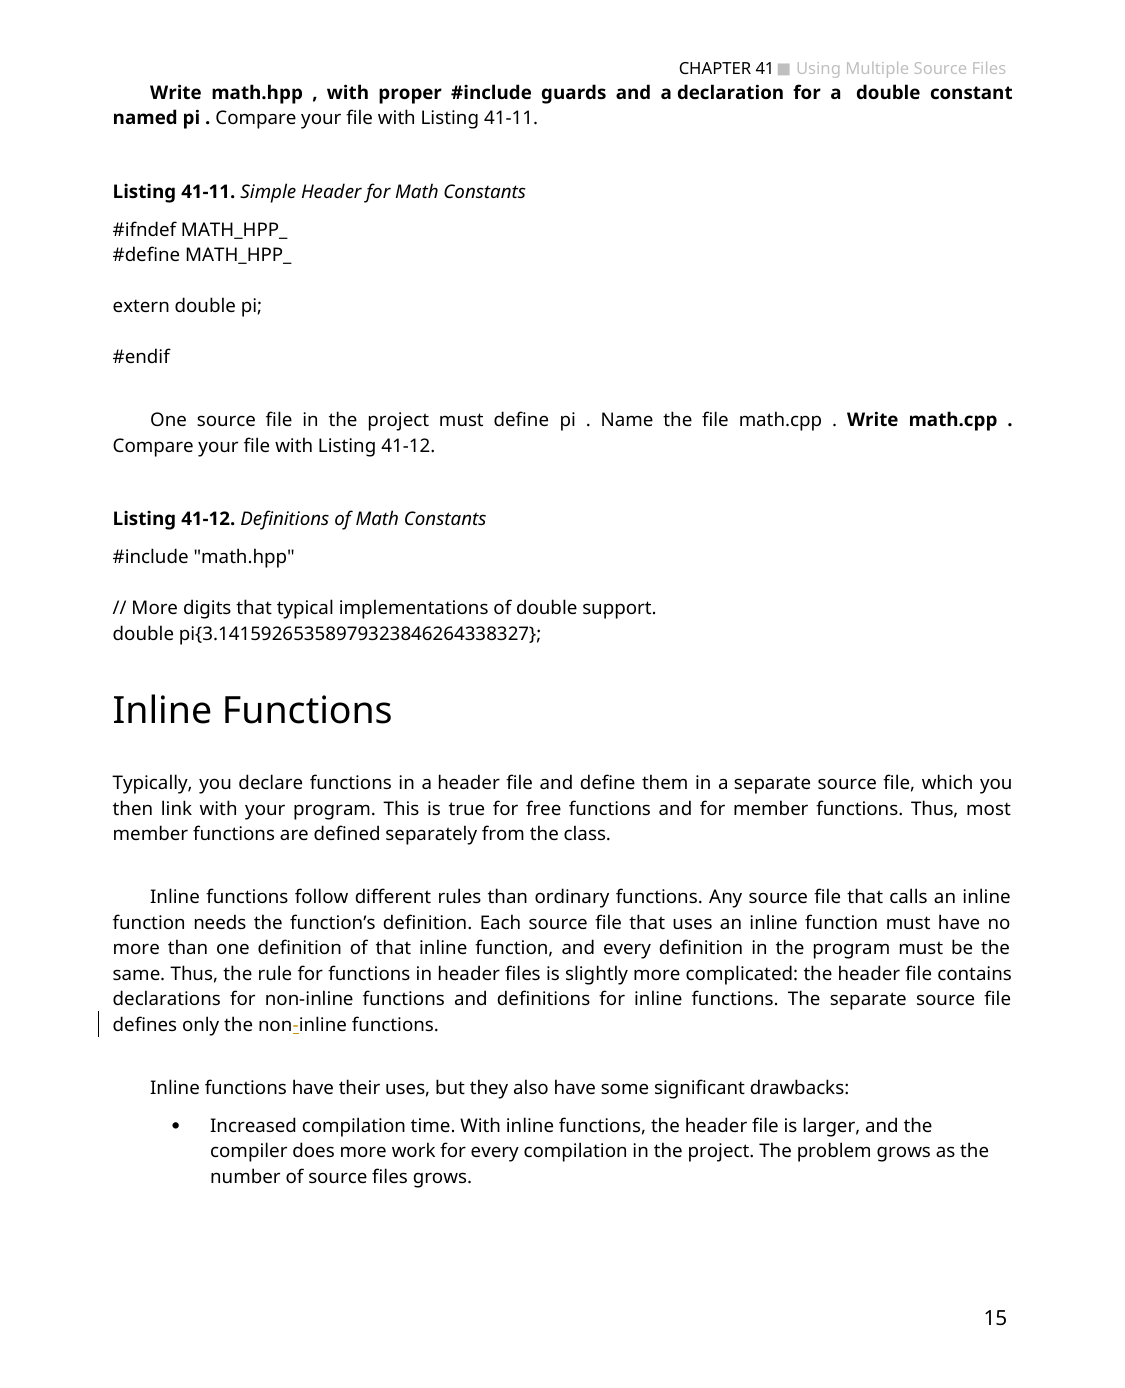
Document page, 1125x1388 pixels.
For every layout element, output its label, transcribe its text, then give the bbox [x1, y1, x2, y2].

list Increased compilation time. With inline functions, the header file is larger, and the compiler does more work for every compilation in the project. The problem grows as the number of source files grows. [172, 1112, 1012, 1189]
text Listing 41-11. Simple Header for Math Constants [112, 178, 1012, 203]
text double pi{3.14159265358979323846264338327}; [112, 620, 1012, 646]
text #endif [112, 343, 1012, 369]
text #include "math.hpp" [112, 543, 1012, 569]
text Inline functions have their uses, but they also have some significant drawbacks: [112, 1074, 1012, 1100]
subtitle Inline Functions [112, 683, 1012, 734]
text #ifndef MATH_HPP_ [112, 216, 1012, 241]
text Typically, you declare functions in a header file and define them in a separate source file, which you then link with your program. This is true for free functions and for member functions. Thus, most member functions are defined separately from the class. [112, 769, 1012, 846]
text // More digits that typical implementations of double support. [112, 594, 1012, 620]
text One source file in the project must define pi . Name the file math.cpp . Write math.cpp . Compare your file with Listing 41-12. [112, 407, 1012, 458]
text Inline functions follow different rules than ordinary functions. Any source file that calls an inline function needs the function’s definition. Each source file that uses an inline function must have no more than one definition of that inline function, and every definition in the program must be the same. Thus, the rule for functions in header files is slightly more complicated: the header file contains declarations for non-inline functions and definitions for inline functions. The separate source file defines only the non-inline functions. [112, 884, 1012, 1037]
text Listing 41-12. Definitions of Math Constants [112, 506, 1012, 531]
text extern double pi; [112, 292, 1012, 318]
text #define MATH_HPP_ [112, 241, 1012, 267]
text Write math.hpp , with proper #include guards and a declaration for a double constant named pi . Compare your file with Listing 41-11. [112, 79, 1012, 130]
